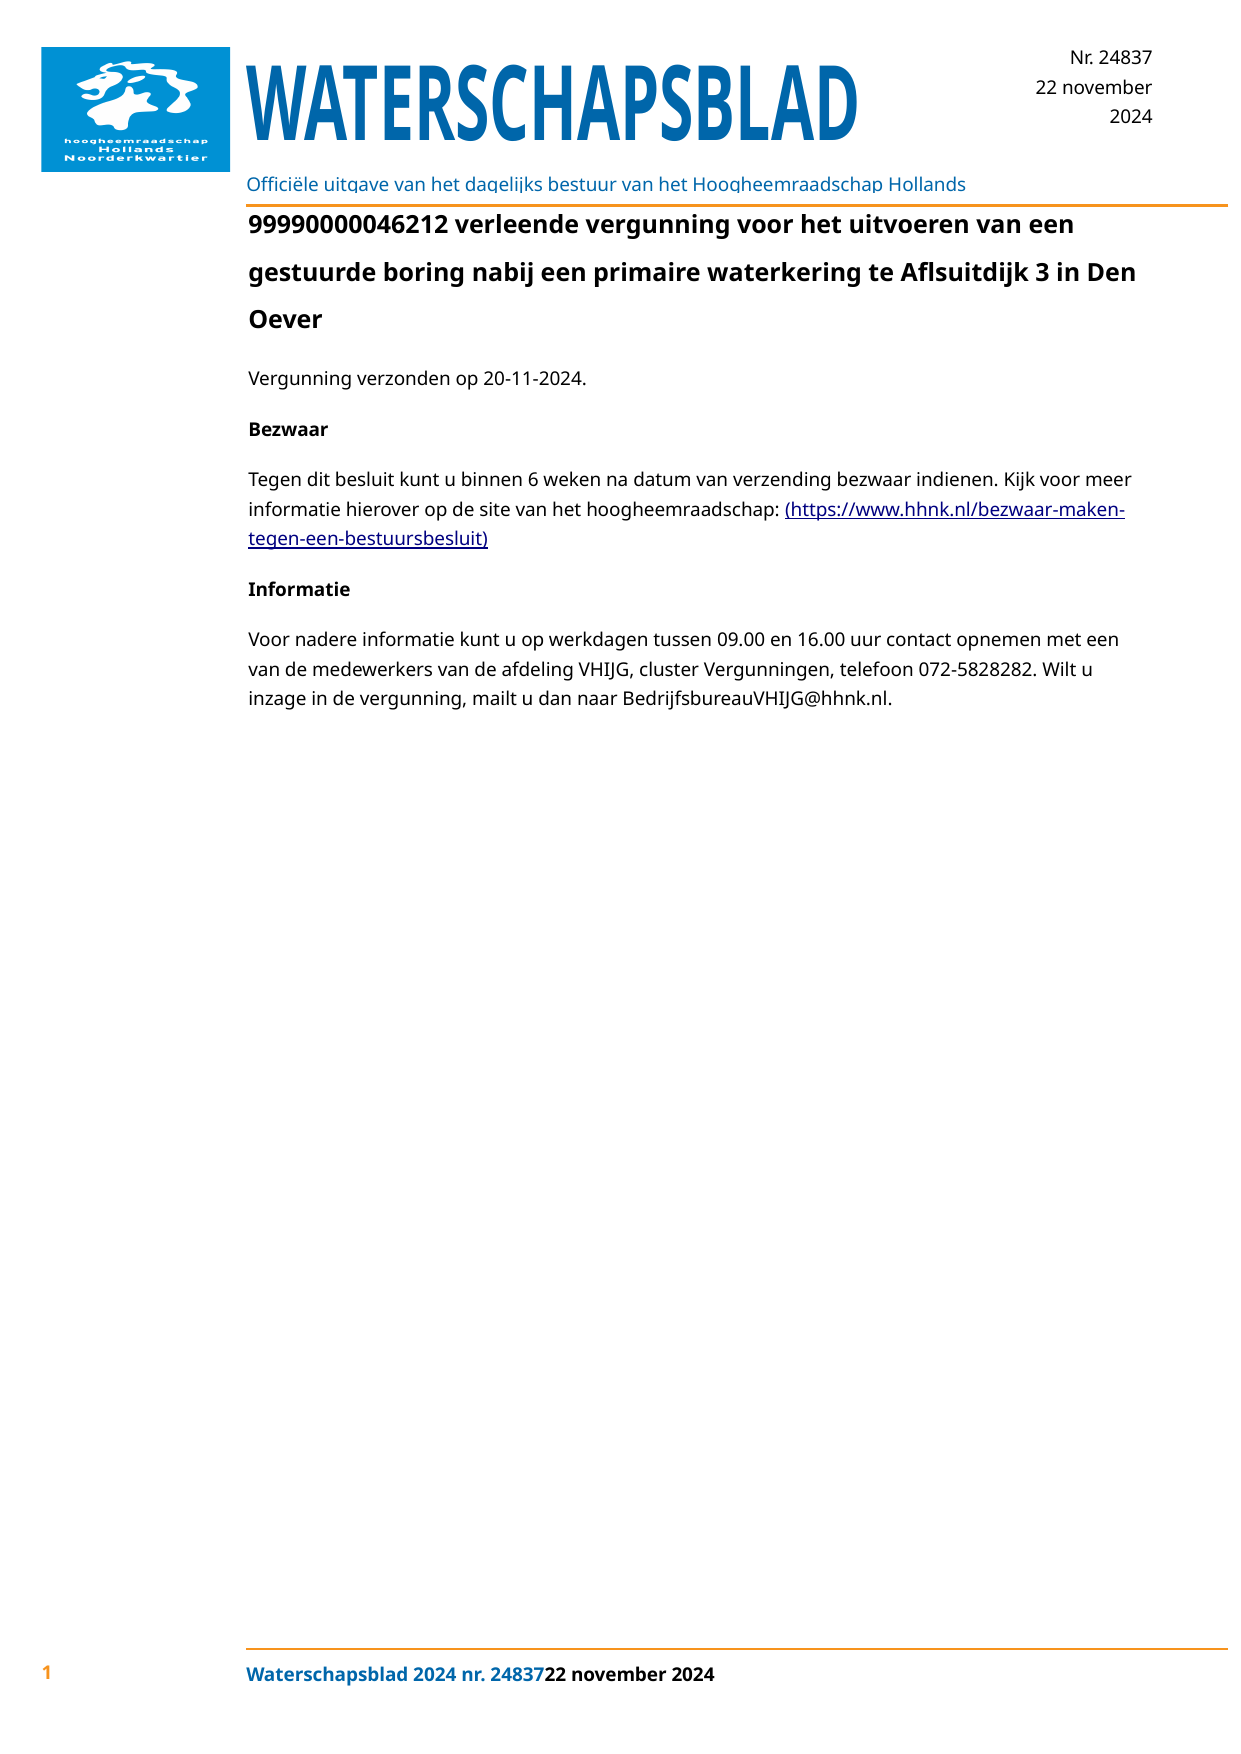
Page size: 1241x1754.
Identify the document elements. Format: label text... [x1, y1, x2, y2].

text Voor nadere informatie kunt u op werkdagen tussen 09.00 en 16.00 uur contact opnemen met een van de medewerkers van de afdeling VHIJG, cluster Vergunningen, telefoon 072-5828282. Wilt u inzage in de vergunning, mailt u dan naar BedrijfsbureauVHIJG@hhnk.nl. [248, 626, 1152, 711]
picture [129, 76, 144, 82]
text Bezwaar [248, 416, 1152, 442]
text Tegen dit besluit kunt u binnen 6 weken na datum van verzending bezwaar indienen. Kijk voor meer informatie hierover op de site van het hoogheemraadschap: (https://www.hhnk.nl/bezwaar-maken-tegen-een-bestuursbesluit) [248, 466, 1152, 551]
text Informatie [248, 576, 1152, 602]
text 99990000046212 verleende vergunning voor het uitvoeren van een gestuurde boring nabij een primaire waterkering te Aflsuitdijk 3 in Den Oever [248, 207, 1152, 336]
text Vergunning verzonden op 20-11-2024. [248, 366, 1152, 391]
picture [118, 62, 197, 112]
picture [78, 64, 122, 99]
picture [88, 87, 157, 130]
